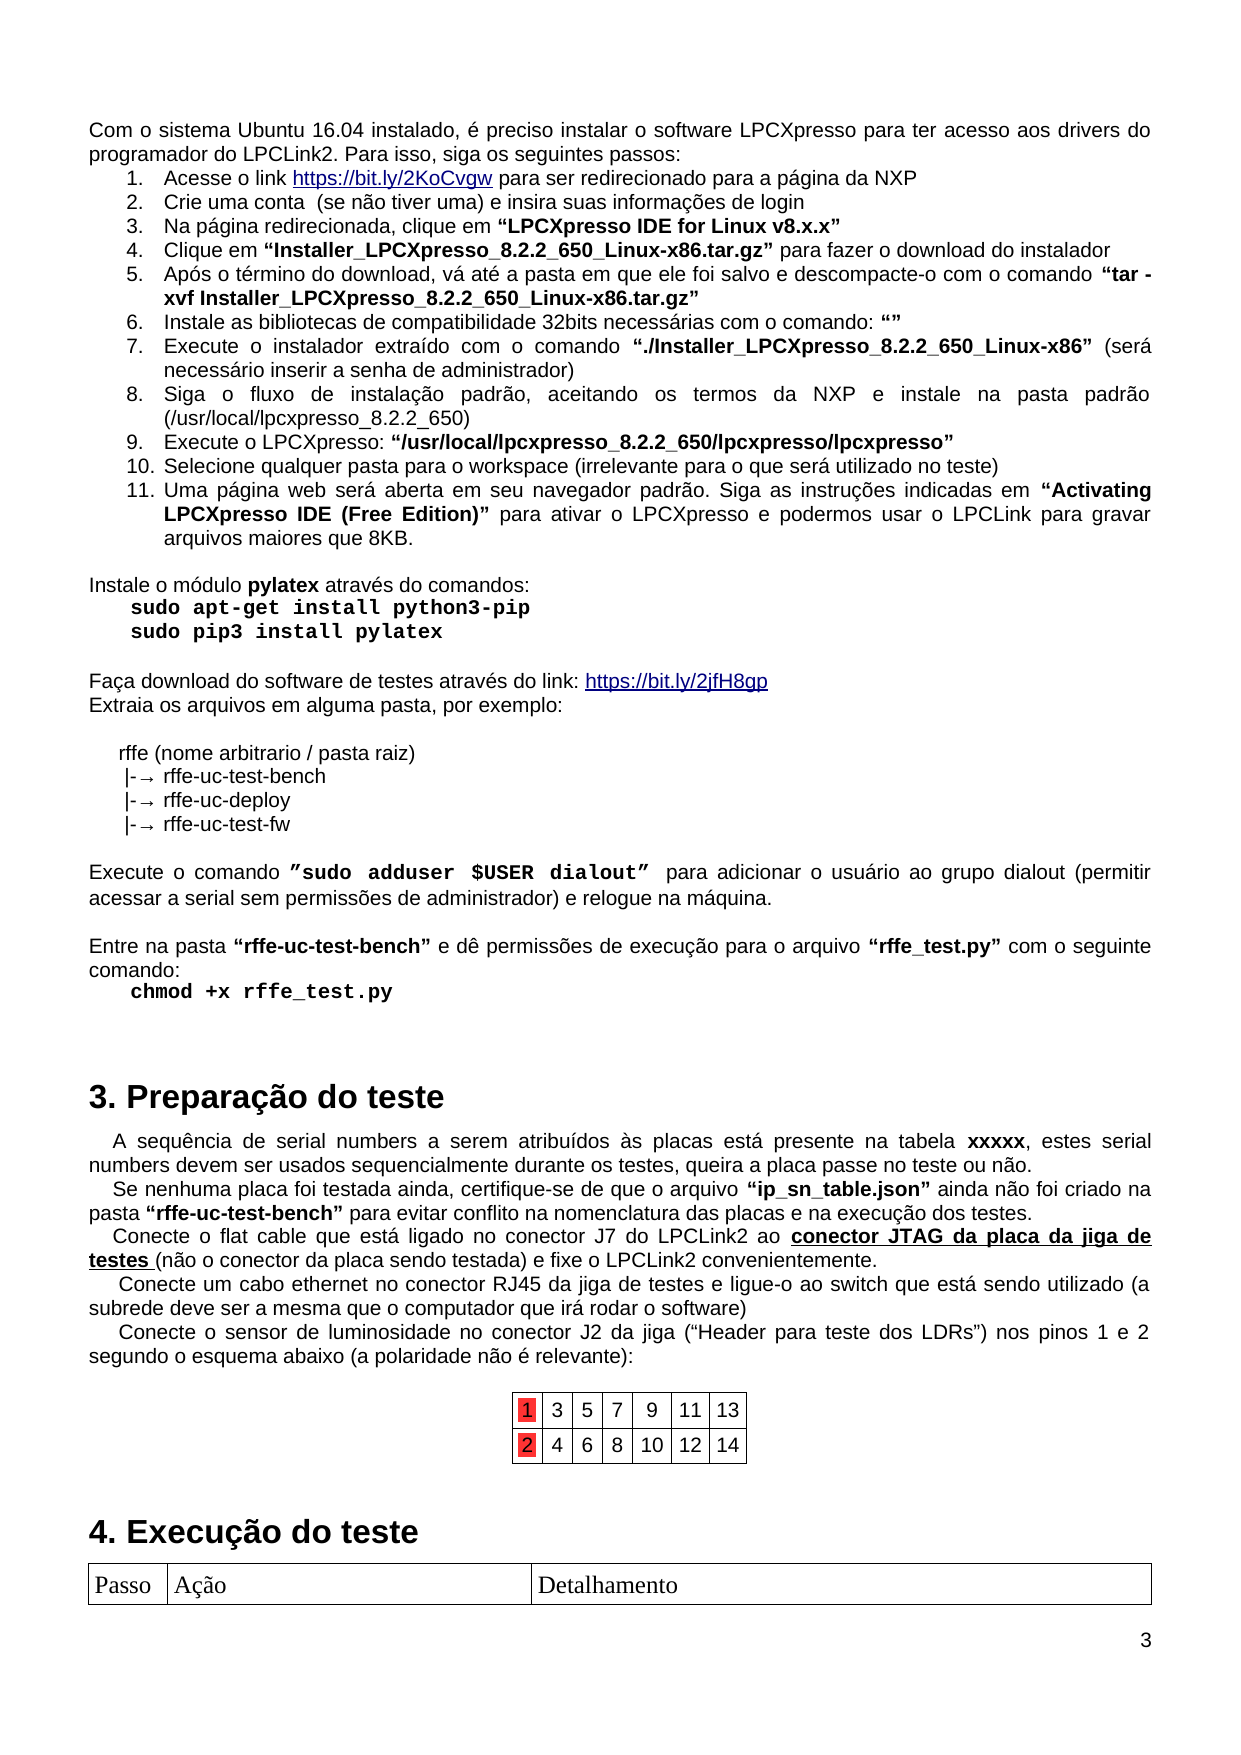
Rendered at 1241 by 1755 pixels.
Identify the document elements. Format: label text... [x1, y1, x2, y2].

list Crie uma conta (se não tiver uma) e insira suas informações de login [126, 190, 1152, 214]
table_header Detalhamento [532, 1564, 1151, 1604]
subtitle Preparação do teste [89, 1077, 1152, 1116]
text Entre na pasta “rffe-uc-test-bench” e dê permissões de execução para o arquivo “rffe_test.py” com o seguinte comando: [89, 934, 1152, 982]
table_header 7 [603, 1393, 632, 1427]
subtitle Execução do teste [89, 1512, 1152, 1551]
table_header Passo [89, 1564, 167, 1604]
list Após o término do download, vá até a pasta em que ele foi salvo e descompacte-o com o comando “tar -xvf Installer_LPCXpresso_8.2.2_650_Linux-x86.tar.gz” [126, 262, 1152, 310]
table_cell 12 [672, 1429, 709, 1463]
text sudo pip3 install pylatex [89, 621, 1152, 644]
list Instale as bibliotecas de compatibilidade 32bits necessárias com o comando: “” [126, 310, 1152, 334]
table_header 1 [513, 1393, 542, 1427]
table_header 13 [710, 1393, 746, 1427]
list Acesse o link https://bit.ly/2KoCvgw para ser redirecionado para a página da NXP [126, 166, 1152, 190]
table_header Ação [168, 1564, 531, 1604]
text |-→ rffe-uc-test-fw [89, 812, 1152, 836]
text Faça download do software de testes através do link: https://bit.ly/2jfH8gp [89, 668, 1152, 692]
list Execute o instalador extraído com o comando “./Installer_LPCXpresso_8.2.2_650_Linux-x86” (será necessário inserir a senha de administrador) [126, 334, 1152, 382]
table_header 11 [672, 1393, 709, 1427]
text Conecte o flat cable que está ligado no conector J7 do LPCLink2 ao conector JTAG da placa da jiga de testes (não o conector da placa sendo testada) e fixe o LPCLink2 convenientemente. [89, 1224, 1152, 1272]
text Extraia os arquivos em alguma pasta, por exemplo: [89, 692, 1152, 716]
table_cell 10 [633, 1429, 671, 1463]
table_cell 8 [603, 1429, 632, 1463]
text rffe (nome arbitrario / pasta raiz) [89, 740, 1152, 764]
table_header 5 [573, 1393, 602, 1427]
table_header 9 [633, 1393, 671, 1427]
text sudo apt-get install python3-pip [89, 597, 1152, 621]
text Se nenhuma placa foi testada ainda, certifique-se de que o arquivo “ip_sn_table.json” ainda não foi criado na pasta “rffe-uc-test-bench” para evitar conflito na nomenclatura das placas e na execução dos testes. [89, 1176, 1152, 1224]
text chmod +x rffe_test.py [89, 982, 1152, 1005]
table_cell 2 [513, 1429, 542, 1463]
text Conecte um cabo ethernet no conector RJ45 da jiga de testes e ligue-o ao switch que está sendo utilizado (a subrede deve ser a mesma que o computador que irá rodar o software) [89, 1272, 1152, 1320]
list Siga o fluxo de instalação padrão, aceitando os termos da NXP e instale na pasta padrão (/usr/local/lpcxpresso_8.2.2_650) [126, 382, 1152, 429]
list Uma página web será aberta em seu navegador padrão. Siga as instruções indicadas em “Activating LPCXpresso IDE (Free Edition)” para ativar o LPCXpresso e podermos usar o LPCLink para gravar arquivos maiores que 8KB. [126, 477, 1152, 549]
table_cell 14 [710, 1429, 746, 1463]
text |-→ rffe-uc-test-bench [89, 764, 1152, 788]
table_header 3 [543, 1393, 572, 1427]
table_cell 4 [543, 1429, 572, 1463]
list Execute o LPCXpresso: “/usr/local/lpcxpresso_8.2.2_650/lpcxpresso/lpcxpresso” [126, 429, 1152, 453]
text A sequência de serial numbers a serem atribuídos às placas está presente na tabela xxxxx, estes serial numbers devem ser usados sequencialmente durante os testes, queira a placa passe no teste ou não. [89, 1128, 1152, 1176]
text Com o sistema Ubuntu 16.04 instalado, é preciso instalar o software LPCXpresso para ter acesso aos drivers do programador do LPCLink2. Para isso, siga os seguintes passos: [89, 118, 1152, 166]
text Execute o comando ”sudo adduser $USER dialout” para adicionar o usuário ao grupo dialout (permitir acessar a serial sem permissões de administrador) e relogue na máquina. [89, 860, 1152, 910]
list Selecione qualquer pasta para o workspace (irrelevante para o que será utilizado no teste) [126, 453, 1152, 477]
text Conecte o sensor de luminosidade no conector J2 da jiga (“Header para teste dos LDRs”) nos pinos 1 e 2 segundo o esquema abaixo (a polaridade não é relevante): [89, 1320, 1152, 1368]
text |-→ rffe-uc-deploy [89, 788, 1152, 812]
list Clique em “Installer_LPCXpresso_8.2.2_650_Linux-x86.tar.gz” para fazer o download do instalador [126, 238, 1152, 262]
list Na página redirecionada, clique em “LPCXpresso IDE for Linux v8.x.x” [126, 214, 1152, 238]
table_cell 6 [573, 1429, 602, 1463]
text Instale o módulo pylatex através do comandos: [89, 573, 1152, 597]
